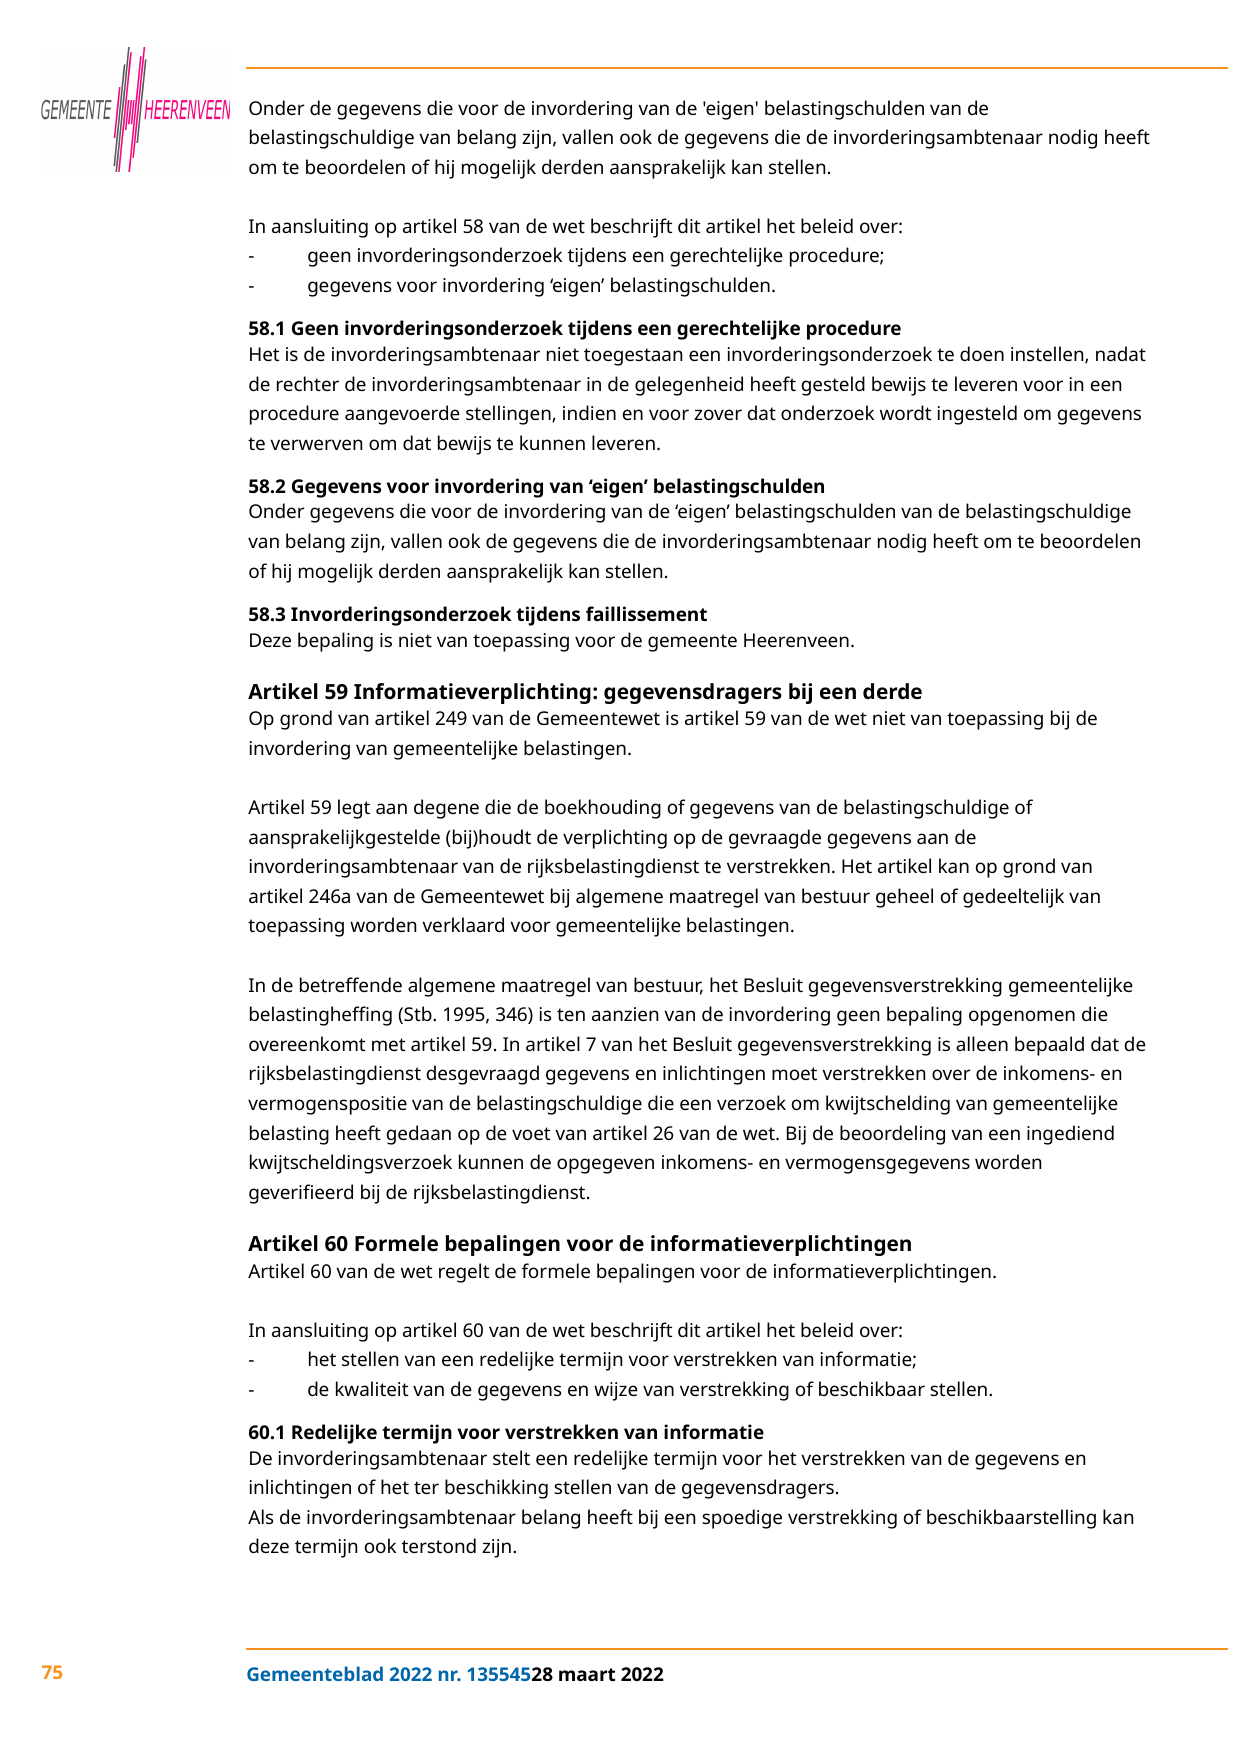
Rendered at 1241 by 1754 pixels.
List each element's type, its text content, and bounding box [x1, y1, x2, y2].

text Op grond van artikel 249 van de Gemeentewet is artikel 59 van de wet niet van toepassing bij de invordering van gemeentelijke belastingen. [248, 706, 1152, 761]
text Het is de invorderingsambtenaar niet toegestaan een invorderingsonderzoek te doen instellen, nadat de rechter de invorderingsambtenaar in de gelegenheid heeft gesteld bewijs te leveren voor in een procedure aangevoerde stellingen, indien en voor zover dat onderzoek wordt ingesteld om gegevens te verwerven om dat bewijs te kunnen leveren. [248, 341, 1152, 456]
text Onder de gegevens die voor de invordering van de 'eigen' belastingschulden van de belastingschuldige van belang zijn, vallen ook de gegevens die de invorderingsambtenaar nodig heeft om te beoordelen of hij mogelijk derden aansprakelijk kan stellen. [248, 95, 1152, 180]
text Artikel 59 legt aan degene die de boekhouding of gegevens van de belastingschuldige of aansprakelijkgestelde (bij)houdt de verplichting op de gevraagde gegevens aan de invorderingsambtenaar van de rijksbelastingdienst te verstrekken. Het artikel kan op grond van artikel 246a van de Gemeentewet bij algemene maatregel van bestuur geheel of gedeeltelijk van toepassing worden verklaard voor gemeentelijke belastingen. [248, 794, 1152, 938]
text Artikel 60 van de wet regelt de formele bepalingen voor de informatieverplichtingen. [248, 1258, 1152, 1283]
text In de betreffende algemene maatregel van bestuur, het Besluit gegevensverstrekking gemeentelijke belastingheffing (Stb. 1995, 346) is ten aanzien van de invordering geen bepaling opgenomen die overeenkomt met artikel 59. In artikel 7 van het Besluit gegevensverstrekking is alleen bepaald dat de rijksbelastingdienst desgevraagd gegevens en inlichtingen moet verstrekken over de inkomens- en vermogenspositie van de belastingschuldige die een verzoek om kwijtschelding van gemeentelijke belasting heeft gedaan op de voet van artikel 26 van de wet. Bij de beoordeling van een ingediend kwijtscheldingsverzoek kunnen de opgegeven inkomens- en vermogensgegevens worden geverifieerd bij de rijksbelastingdienst. [248, 972, 1152, 1205]
text 58.2 Gegevens voor invordering van ‘eigen’ belastingschulden [248, 473, 1152, 499]
list geen invorderingsonderzoek tijdens een gerechtelijke procedure; [248, 243, 1152, 268]
text Artikel 60 Formele bepalingen voor de informatieverplichtingen [248, 1229, 1152, 1258]
list de kwaliteit van de gegevens en wijze van verstrekking of beschikbaar stellen. [248, 1376, 1152, 1402]
text Artikel 59 Informatieverplichting: gegevensdragers bij een derde [248, 677, 1152, 706]
text De invorderingsambtenaar stelt een redelijke termijn voor het verstrekken van de gegevens en inlichtingen of het ter beschikking stellen van de gegevensdragers. [248, 1445, 1152, 1500]
list gegevens voor invordering ‘eigen’ belastingschulden. [248, 272, 1152, 298]
text 60.1 Redelijke termijn voor verstrekken van informatie [248, 1419, 1152, 1445]
list het stellen van een redelijke termijn voor verstrekken van informatie; [248, 1347, 1152, 1372]
text Onder gegevens die voor de invordering van de ‘eigen’ belastingschulden van de belastingschuldige van belang zijn, vallen ook de gegevens die de invorderingsambtenaar nodig heeft om te beoordelen of hij mogelijk derden aansprakelijk kan stellen. [248, 499, 1152, 584]
picture [41, 47, 231, 172]
text 58.1 Geen invorderingsonderzoek tijdens een gerechtelijke procedure [248, 315, 1152, 341]
text In aansluiting op artikel 58 van de wet beschrijft dit artikel het beleid over: [248, 213, 1152, 239]
text In aansluiting op artikel 60 van de wet beschrijft dit artikel het beleid over: [248, 1317, 1152, 1343]
text Deze bepaling is niet van toepassing voor de gemeente Heerenveen. [248, 627, 1152, 652]
text Als de invorderingsambtenaar belang heeft bij een spoedige verstrekking of beschikbaarstelling kan deze termijn ook terstond zijn. [248, 1504, 1152, 1559]
text 58.3 Invorderingsonderzoek tijdens faillissement [248, 601, 1152, 627]
